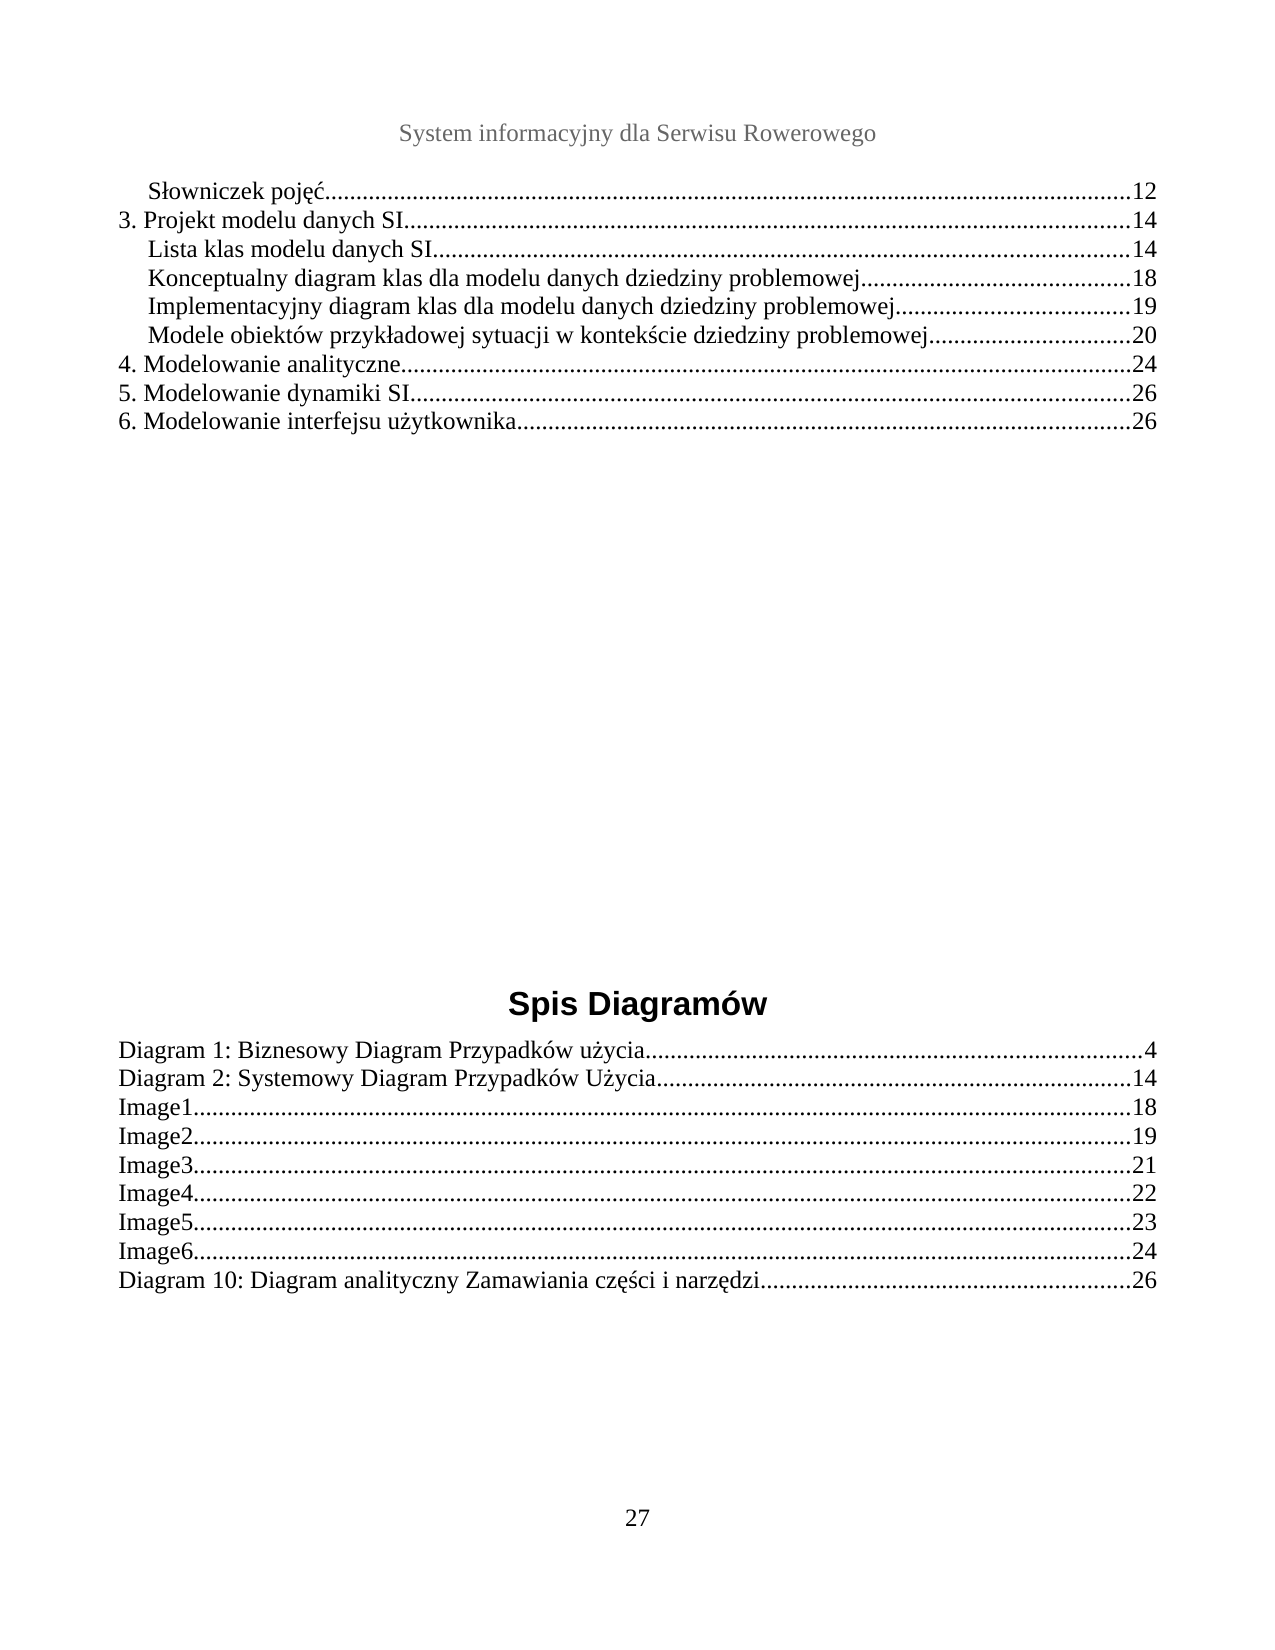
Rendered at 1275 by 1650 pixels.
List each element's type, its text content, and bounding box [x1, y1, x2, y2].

text Image4 22 [118, 1178, 1157, 1207]
text Implementacyjny diagram klas dla modelu danych dziedziny problemowej 19 [148, 291, 1157, 320]
text Konceptualny diagram klas dla modelu danych dziedziny problemowej 18 [148, 263, 1157, 291]
text 5. Modelowanie dynamiki SI 26 [118, 378, 1157, 406]
text Lista klas modelu danych SI 14 [148, 234, 1157, 263]
text 4. Modelowanie analityczne 24 [118, 349, 1157, 378]
text Image5 23 [118, 1207, 1157, 1236]
text 3. Projekt modelu danych SI 14 [118, 205, 1157, 234]
text Diagram 1: Biznesowy Diagram Przypadków użycia 4 [118, 1035, 1157, 1063]
text Modele obiektów przykładowej sytuacji w kontekście dziedziny problemowej 20 [148, 320, 1157, 349]
text Image1 18 [118, 1092, 1157, 1121]
text Image6 24 [118, 1236, 1157, 1265]
text Słowniczek pojęć 12 [148, 176, 1157, 205]
text Diagram 10: Diagram analityczny Zamawiania części i narzędzi 26 [118, 1265, 1157, 1293]
text 6. Modelowanie interfejsu użytkownika 26 [118, 406, 1157, 435]
text Image3 21 [118, 1150, 1157, 1178]
text Image2 19 [118, 1121, 1157, 1150]
text Diagram 2: Systemowy Diagram Przypadków Użycia 14 [118, 1063, 1157, 1092]
subtitle Spis Diagramów [118, 984, 1157, 1022]
